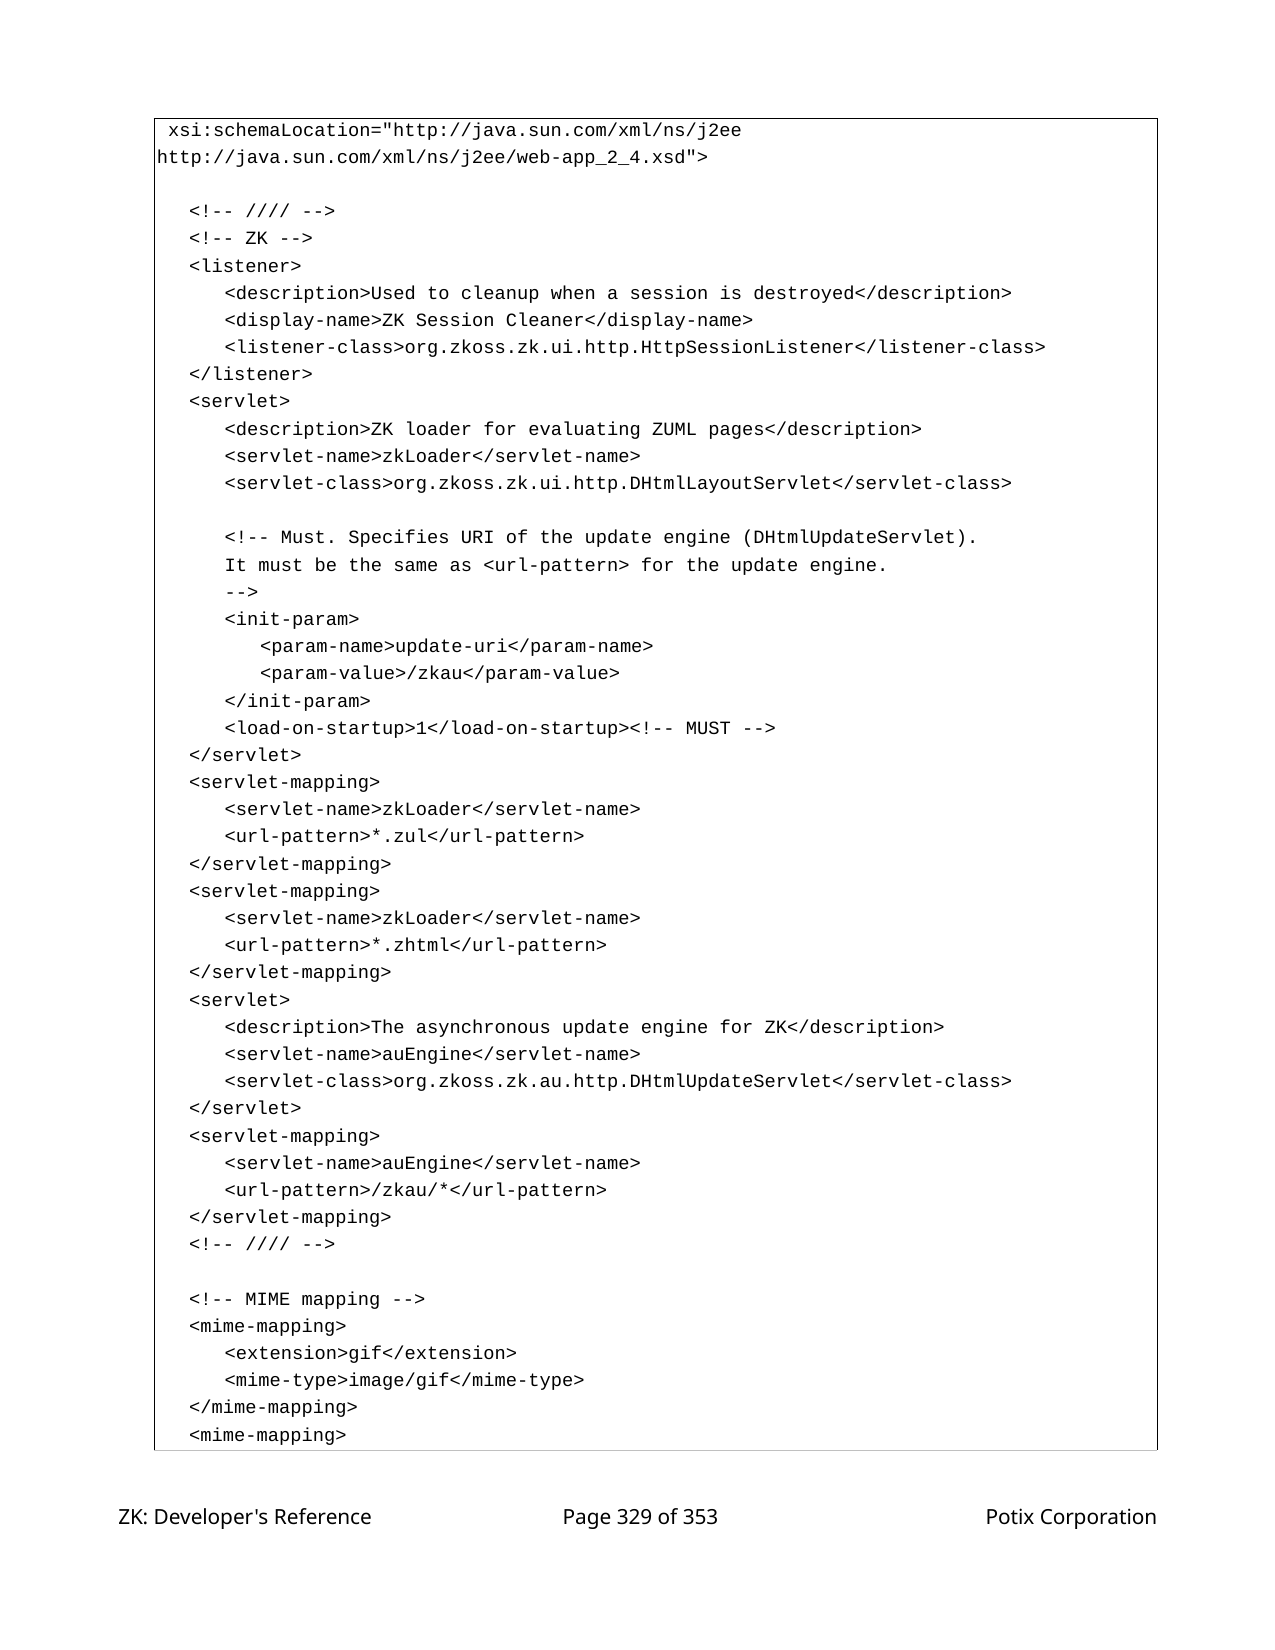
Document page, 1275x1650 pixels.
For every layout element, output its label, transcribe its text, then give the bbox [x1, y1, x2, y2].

text <param-value>/zkau</param-value> [155, 661, 1157, 686]
text </servlet> [155, 1096, 1157, 1121]
text <init-param> [155, 607, 1157, 631]
text <servlet-class>org.zkoss.zk.ui.http.DHtmlLayoutServlet</servlet-class> [155, 471, 1157, 495]
text It must be the same as <url-pattern> for the update engine. [155, 552, 1157, 577]
text <description>ZK loader for evaluating ZUML pages</description> [155, 417, 1157, 441]
text <servlet-name>zkLoader</servlet-name> [155, 906, 1157, 930]
text <load-on-startup>1</load-on-startup><!-- MUST --> [155, 716, 1157, 740]
text xsi:schemaLocation="http://java.sun.com/xml/ns/j2ee http://java.sun.com/xml/ns/j2ee/web-app_2_4.xsd"> [155, 119, 1157, 169]
text <url-pattern>/zkau/*</url-pattern> [155, 1178, 1157, 1202]
text <!-- //// --> [155, 1232, 1157, 1256]
text </mime-mapping> [155, 1395, 1157, 1419]
text <url-pattern>*.zul</url-pattern> [155, 824, 1157, 849]
text <listener> [155, 253, 1157, 278]
text <extension>gif</extension> [155, 1341, 1157, 1365]
text </listener> [155, 362, 1157, 386]
text <mime-mapping> [155, 1314, 1157, 1338]
text <!-- //// --> [155, 199, 1157, 223]
text <servlet> [155, 987, 1157, 1012]
text <mime-type>image/gif</mime-type> [155, 1368, 1157, 1392]
text <servlet-name>auEngine</servlet-name> [155, 1151, 1157, 1175]
text <servlet-name>zkLoader</servlet-name> [155, 444, 1157, 468]
text </servlet-mapping> [155, 1205, 1157, 1229]
text <servlet-mapping> [155, 1123, 1157, 1148]
text <servlet-mapping> [155, 879, 1157, 903]
text <!-- Must. Specifies URI of the update engine (DHtmlUpdateServlet). [155, 525, 1157, 549]
text </servlet> [155, 743, 1157, 767]
text <!-- ZK --> [155, 226, 1157, 251]
text <servlet-class>org.zkoss.zk.au.http.DHtmlUpdateServlet</servlet-class> [155, 1069, 1157, 1093]
text <servlet-mapping> [155, 770, 1157, 794]
text <url-pattern>*.zhtml</url-pattern> [155, 933, 1157, 957]
text <description>Used to cleanup when a session is destroyed</description> [155, 281, 1157, 305]
text </servlet-mapping> [155, 852, 1157, 876]
text <listener-class>org.zkoss.zk.ui.http.HttpSessionListener</listener-class> [155, 335, 1157, 359]
text </servlet-mapping> [155, 960, 1157, 984]
text <display-name>ZK Session Cleaner</display-name> [155, 308, 1157, 332]
text <description>The asynchronous update engine for ZK</description> [155, 1015, 1157, 1039]
text <servlet-name>zkLoader</servlet-name> [155, 797, 1157, 821]
text --> [155, 580, 1157, 604]
text </init-param> [155, 688, 1157, 713]
text <servlet-name>auEngine</servlet-name> [155, 1042, 1157, 1066]
text <param-name>update-uri</param-name> [155, 634, 1157, 658]
text <mime-mapping> [155, 1422, 1157, 1450]
text <!-- MIME mapping --> [155, 1287, 1157, 1311]
text <servlet> [155, 389, 1157, 414]
